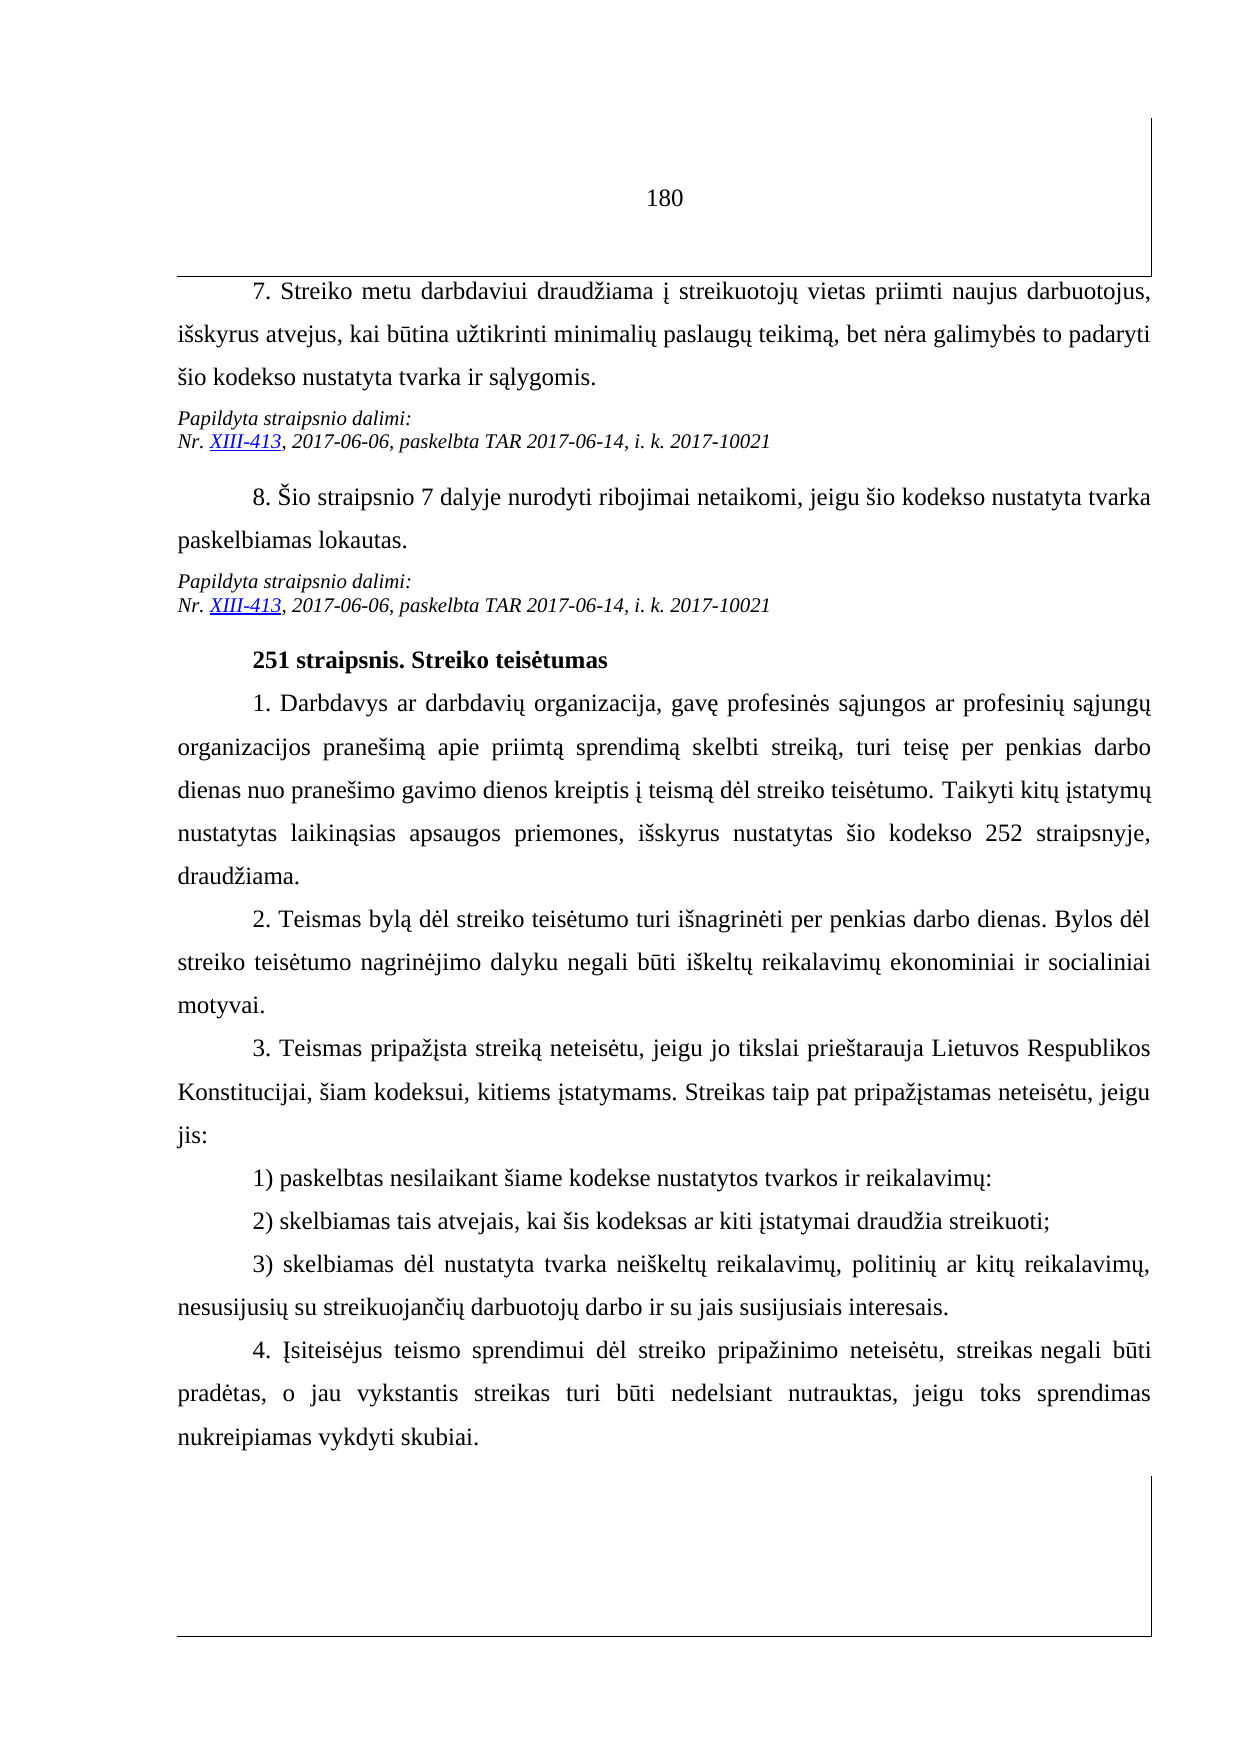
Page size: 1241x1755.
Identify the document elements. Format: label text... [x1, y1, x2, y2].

text 1. Darbdavys ar darbdavių organizacija, gavę profesinės sąjungos ar profesinių sąjungų organizacijos pranešimą apie priimtą sprendimą skelbti streiką, turi teisę per penkias darbo dienas nuo pranešimo gavimo dienos kreiptis į teismą dėl streiko teisėtumo. Taikyti kitų įstatymų nustatytas laikinąsias apsaugos priemones, išskyrus nustatytas šio kodekso 252 straipsnyje, draudžiama. [177, 688, 1152, 890]
text 3. Teismas pripažįsta streiką neteisėtu, jeigu jo tikslai prieštarauja Lietuvos Respublikos Konstitucijai, šiam kodeksui, kitiems įstatymams. Streikas taip pat pripažįstamas neteisėtu, jeigu jis: [177, 1033, 1152, 1148]
text 2) skelbiamas tais atvejais, kai šis kodeksas ar kiti įstatymai draudžia streikuoti; [177, 1206, 1152, 1235]
text Papildyta straipsnio dalimi: [177, 405, 1152, 429]
subtitle 251 straipsnis. Streiko teisėtumas [177, 645, 1152, 674]
text 2. Teismas bylą dėl streiko teisėtumo turi išnagrinėti per penkias darbo dienas. Bylos dėl streiko teisėtumo nagrinėjimo dalyku negali būti iškeltų reikalavimų ekonominiai ir socialiniai motyvai. [177, 904, 1152, 1019]
text Papildyta straipsnio dalimi: [177, 568, 1152, 593]
text 7. Streiko metu darbdaviui draudžiama į streikuotojų vietas priimti naujus darbuotojus, išskyrus atvejus, kai būtina užtikrinti minimalių paslaugų teikimą, bet nėra galimybės to padaryti šio kodekso nustatyta tvarka ir sąlygomis. [177, 276, 1152, 391]
text 8. Šio straipsnio 7 dalyje nurodyti ribojimai netaikomi, jeigu šio kodekso nustatyta tvarka paskelbiamas lokautas. [177, 482, 1152, 554]
text 1) paskelbtas nesilaikant šiame kodekse nustatytos tvarkos ir reikalavimų: [177, 1163, 1152, 1192]
text 3) skelbiamas dėl nustatyta tvarka neiškeltų reikalavimų, politinių ar kitų reikalavimų, nesusijusių su streikuojančių darbuotojų darbo ir su jais susijusiais interesais. [177, 1249, 1152, 1321]
text Nr. XIII-413, 2017-06-06, paskelbta TAR 2017-06-14, i. k. 2017-10021 [177, 429, 1152, 453]
text 4. Įsiteisėjus teismo sprendimui dėl streiko pripažinimo neteisėtu, streikas negali būti pradėtas, o jau vykstantis streikas turi būti nedelsiant nutrauktas, jeigu toks sprendimas nukreipiamas vykdyti skubiai. [177, 1335, 1152, 1450]
text Nr. XIII-413, 2017-06-06, paskelbta TAR 2017-06-14, i. k. 2017-10021 [177, 593, 1152, 617]
